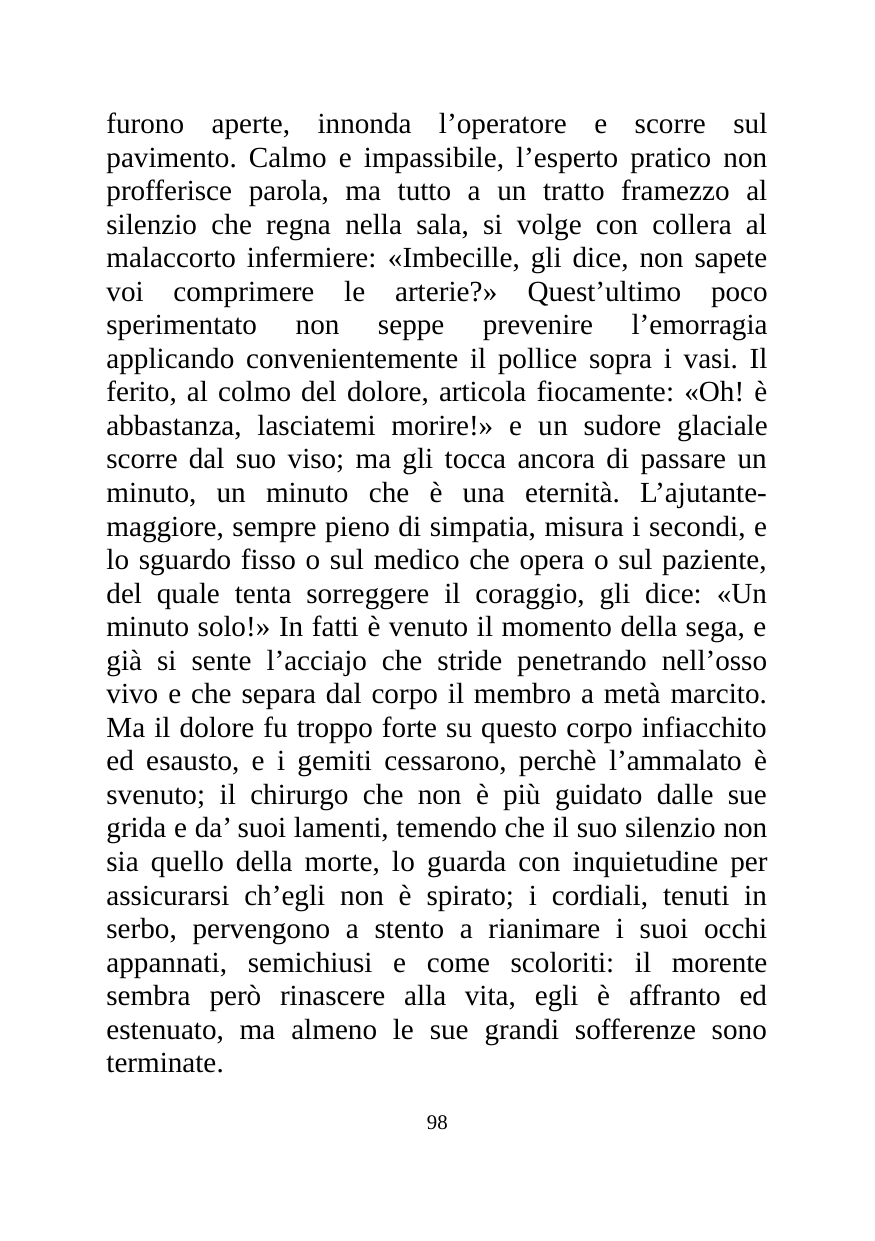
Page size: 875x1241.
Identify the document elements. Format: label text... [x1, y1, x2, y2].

text furono aperte, innonda l’operatore e scorre sul pavimento. Calmo e impassibile, l’esperto pratico non profferisce parola, ma tutto a un tratto framezzo al silenzio che regna nella sala, si volge con collera al malaccorto infermiere: «Imbecille, gli dice, non sapete voi comprimere le arterie?» Quest’ultimo poco sperimentato non seppe prevenire l’emorragia applicando convenientemente il pollice sopra i vasi. Il ferito, al colmo del dolore, articola fiocamente: «Oh! è abbastanza, lasciatemi morire!» e un sudore glaciale scorre dal suo viso; ma gli tocca ancora di passare un minuto, un minuto che è una eternità. L’ajutante-maggiore, sempre pieno di simpatia, misura i secondi, e lo sguardo fisso o sul medico che opera o sul paziente, del quale tenta sorreggere il coraggio, gli dice: «Un minuto solo!» In fatti è venuto il momento della sega, e già si sente l’acciajo che stride penetrando nell’osso vivo e che separa dal corpo il membro a metà marcito. Ma il dolore fu troppo forte su questo corpo infiacchito ed esausto, e i gemiti cessarono, perchè l’ammalato è svenuto; il chirurgo che non è più guidato dalle sue grida e da’ suoi lamenti, temendo che il suo silenzio non sia quello della morte, lo guarda con inquietudine per assicurarsi ch’egli non è spirato; i cordiali, tenuti in serbo, pervengono a stento a rianimare i suoi occhi appannati, semichiusi e come scoloriti: il morente sembra però rinascere alla vita, egli è affranto ed estenuato, ma almeno le sue grandi sofferenze sono terminate. [106, 106, 768, 1079]
